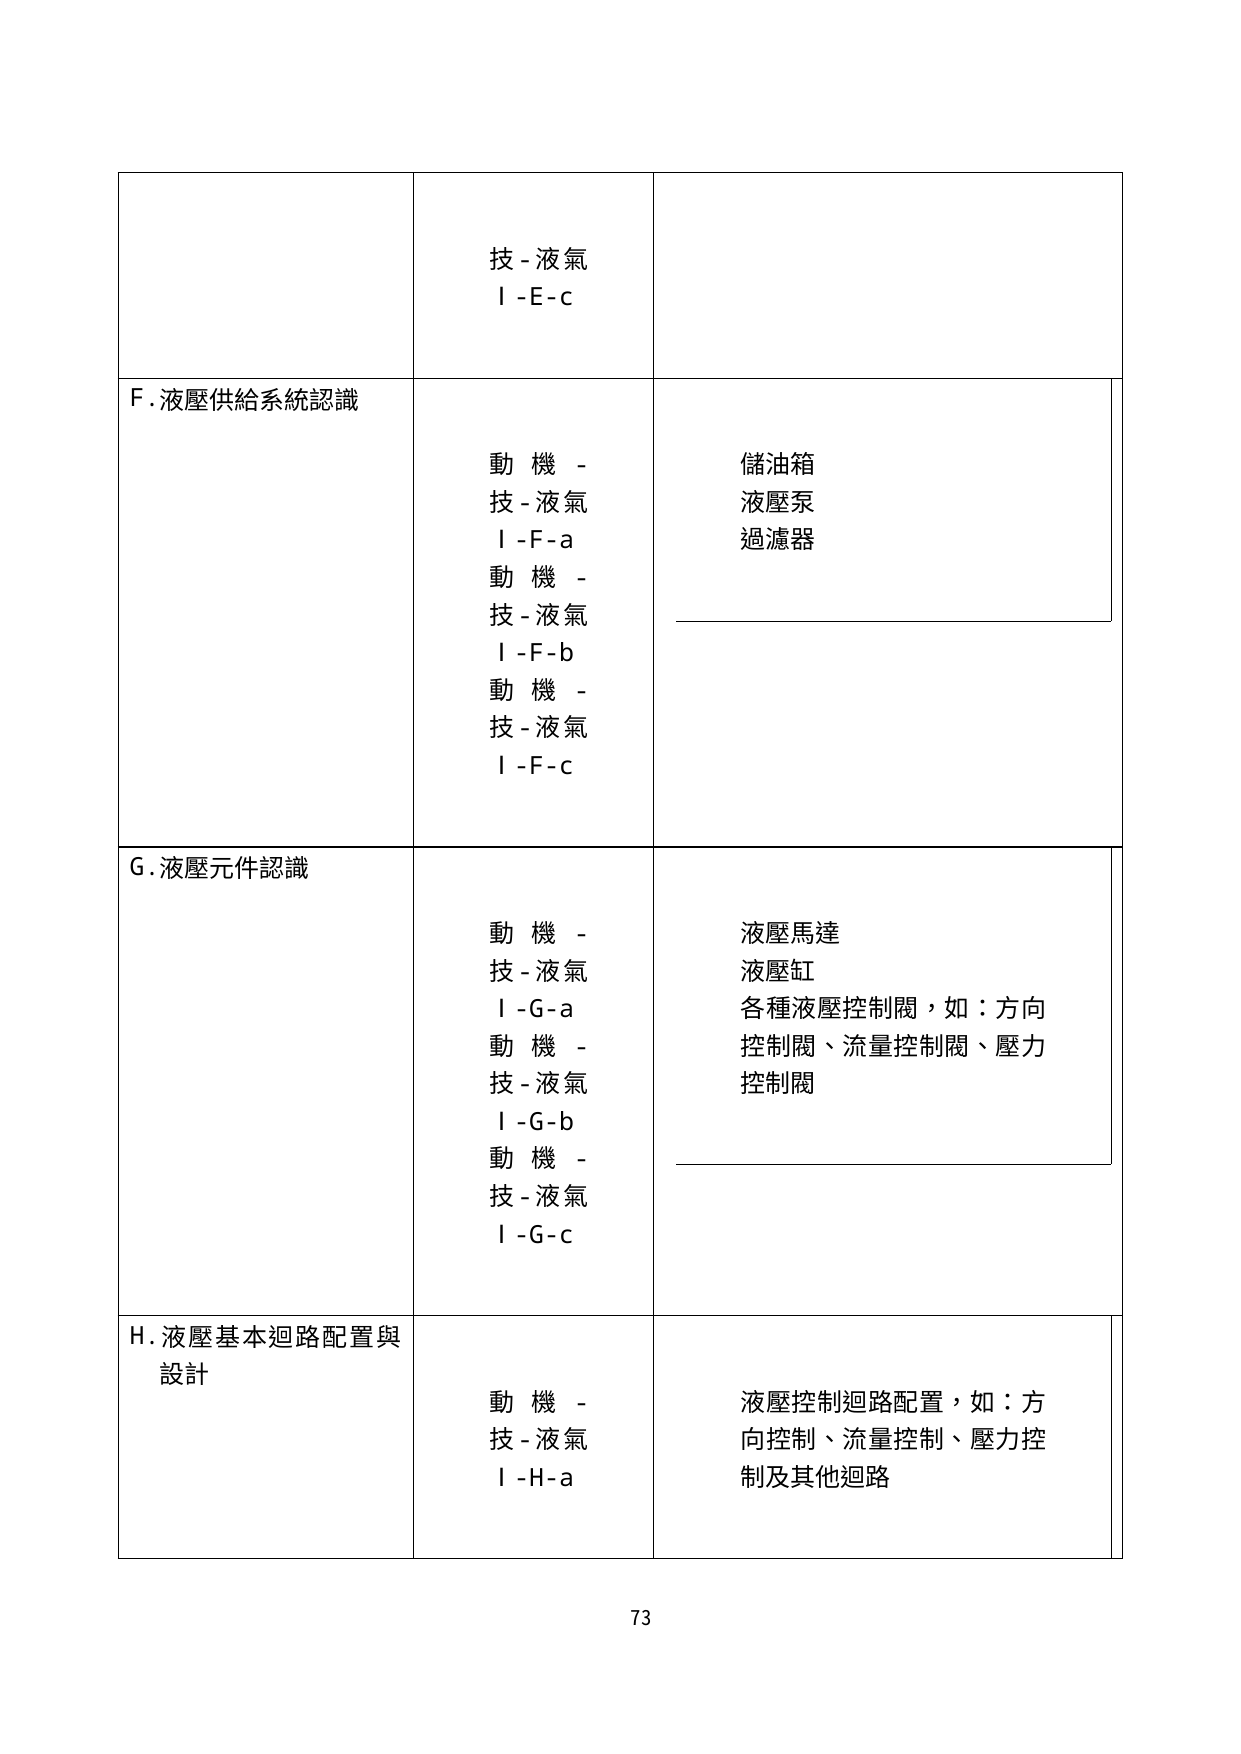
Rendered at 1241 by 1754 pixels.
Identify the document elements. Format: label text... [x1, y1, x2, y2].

table_cell 動機-技-液氣Ⅰ-G-a 動機-技-液氣Ⅰ-G-b 動機-技-液氣Ⅰ-G-c [414, 848, 653, 1315]
table_cell 液壓馬達 液壓缸 各種液壓控制閥，如：方向控制閥、流量控制閥、壓力控制閥 [665, 848, 1122, 1315]
table_cell 液壓控制迴路配置，如：方向控制、流量控制、壓力控制及其他迴路 [665, 1316, 1111, 1558]
table_cell [654, 379, 664, 846]
table_cell 技-液氣Ⅰ-E-c [414, 173, 653, 378]
table_cell [665, 173, 1122, 378]
table_cell G.液壓元件認識 [119, 848, 413, 1315]
table_cell [654, 1316, 664, 1558]
table_cell [119, 173, 413, 378]
table_cell [654, 848, 664, 1315]
table_cell 動機-技-液氣Ⅰ-F-a 動機-技-液氣Ⅰ-F-b 動機-技-液氣Ⅰ-F-c [414, 379, 653, 846]
table_cell H.液壓基本迴路配置與設計 [119, 1316, 413, 1558]
table_cell 動機-技-液氣Ⅰ-H-a [414, 1316, 653, 1558]
table_cell [1112, 1316, 1122, 1558]
table_cell 儲油箱 液壓泵 過濾器 [665, 379, 1122, 846]
table_cell [654, 173, 664, 378]
table_cell F.液壓供給系統認識 [119, 379, 413, 846]
